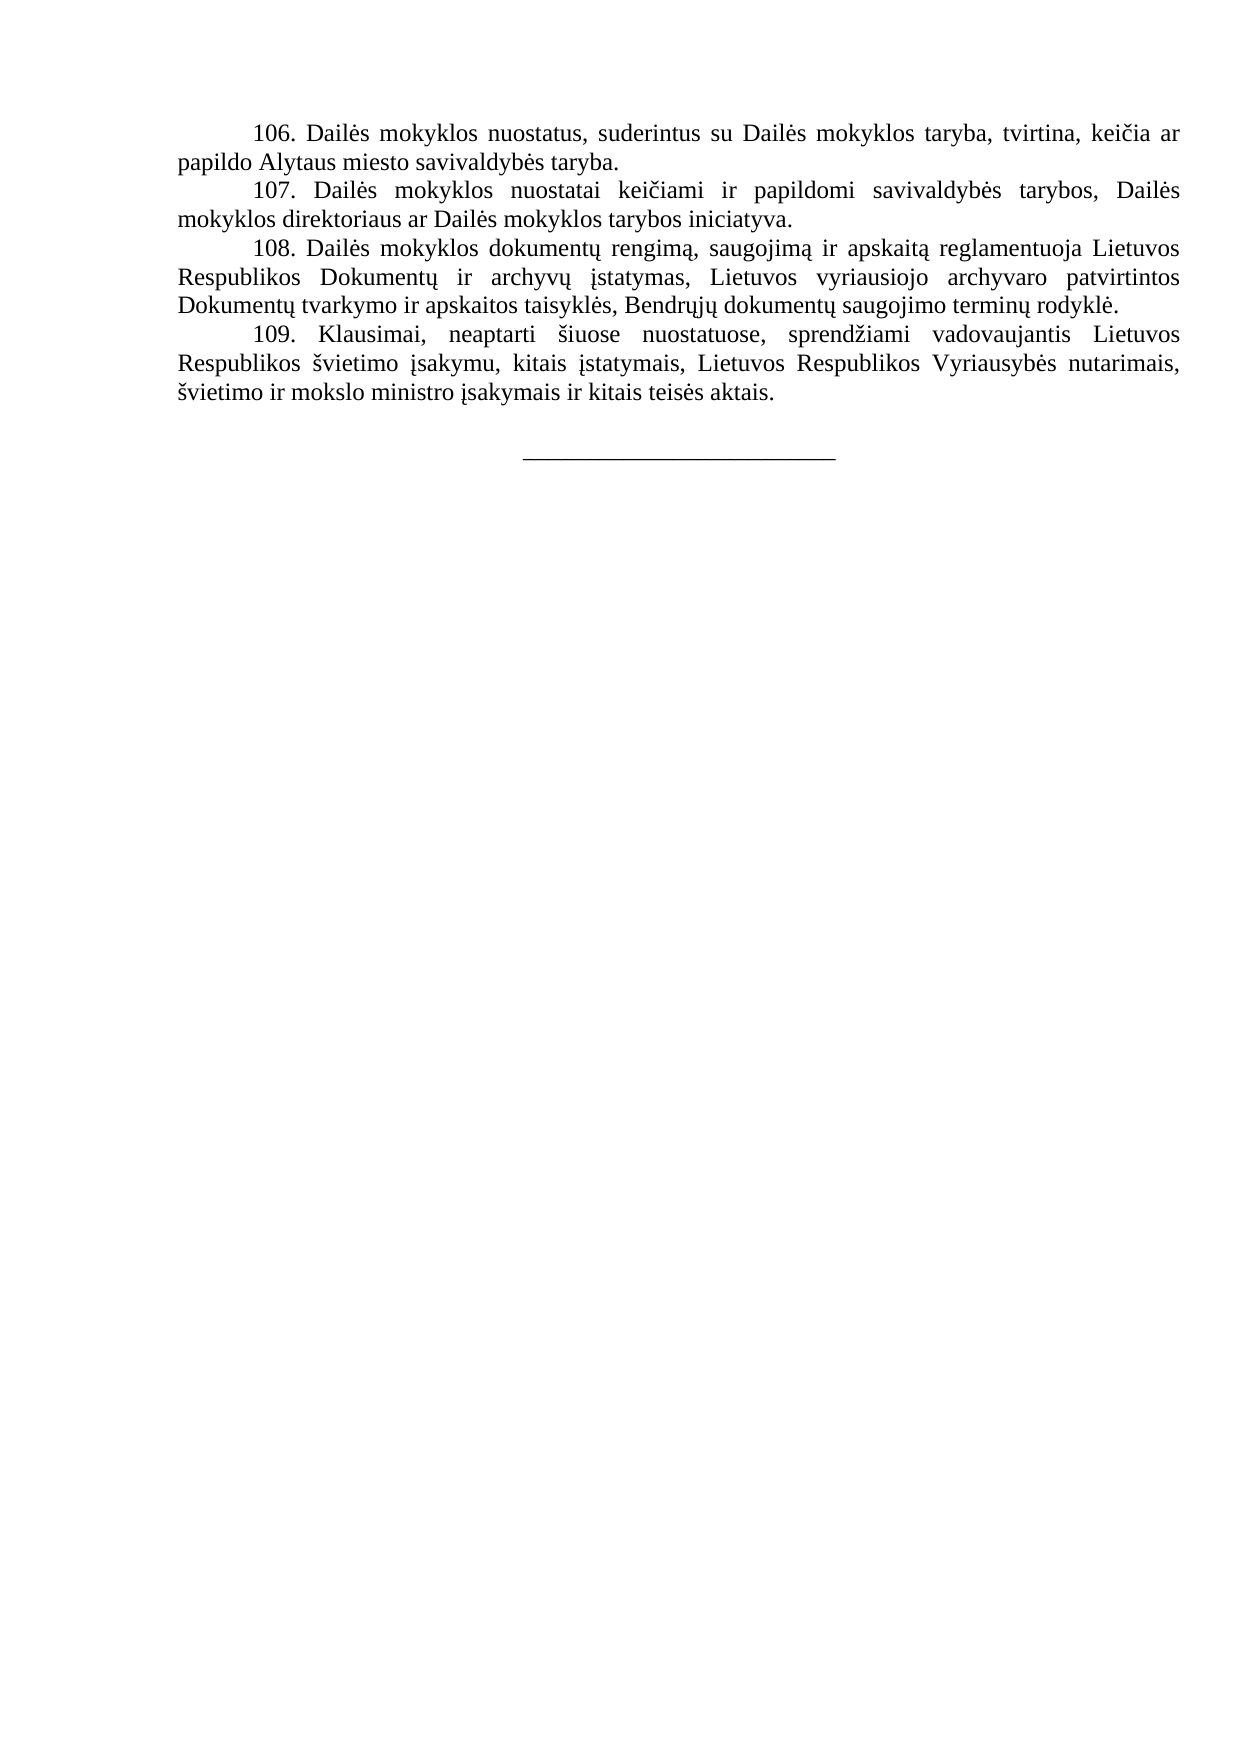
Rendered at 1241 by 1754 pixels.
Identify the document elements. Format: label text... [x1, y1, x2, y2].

text _________________________ [177, 434, 1181, 463]
text 109. Klausimai, neaptarti šiuose nuostatuose, sprendžiami vadovaujantis Lietuvos Respublikos švietimo įsakymu, kitais įstatymais, Lietuvos Respublikos Vyriausybės nutarimais, švietimo ir mokslo ministro įsakymais ir kitais teisės aktais. [177, 319, 1181, 406]
text 106. Dailės mokyklos nuostatus, suderintus su Dailės mokyklos taryba, tvirtina, keičia ar papildo Alytaus miesto savivaldybės taryba. [177, 118, 1181, 176]
text 107. Dailės mokyklos nuostatai keičiami ir papildomi savivaldybės tarybos, Dailės mokyklos direktoriaus ar Dailės mokyklos tarybos iniciatyva. [177, 176, 1181, 233]
text 108. Dailės mokyklos dokumentų rengimą, saugojimą ir apskaitą reglamentuoja Lietuvos Respublikos Dokumentų ir archyvų įstatymas, Lietuvos vyriausiojo archyvaro patvirtintos Dokumentų tvarkymo ir apskaitos taisyklės, Bendrųjų dokumentų saugojimo terminų rodyklė. [177, 233, 1181, 319]
